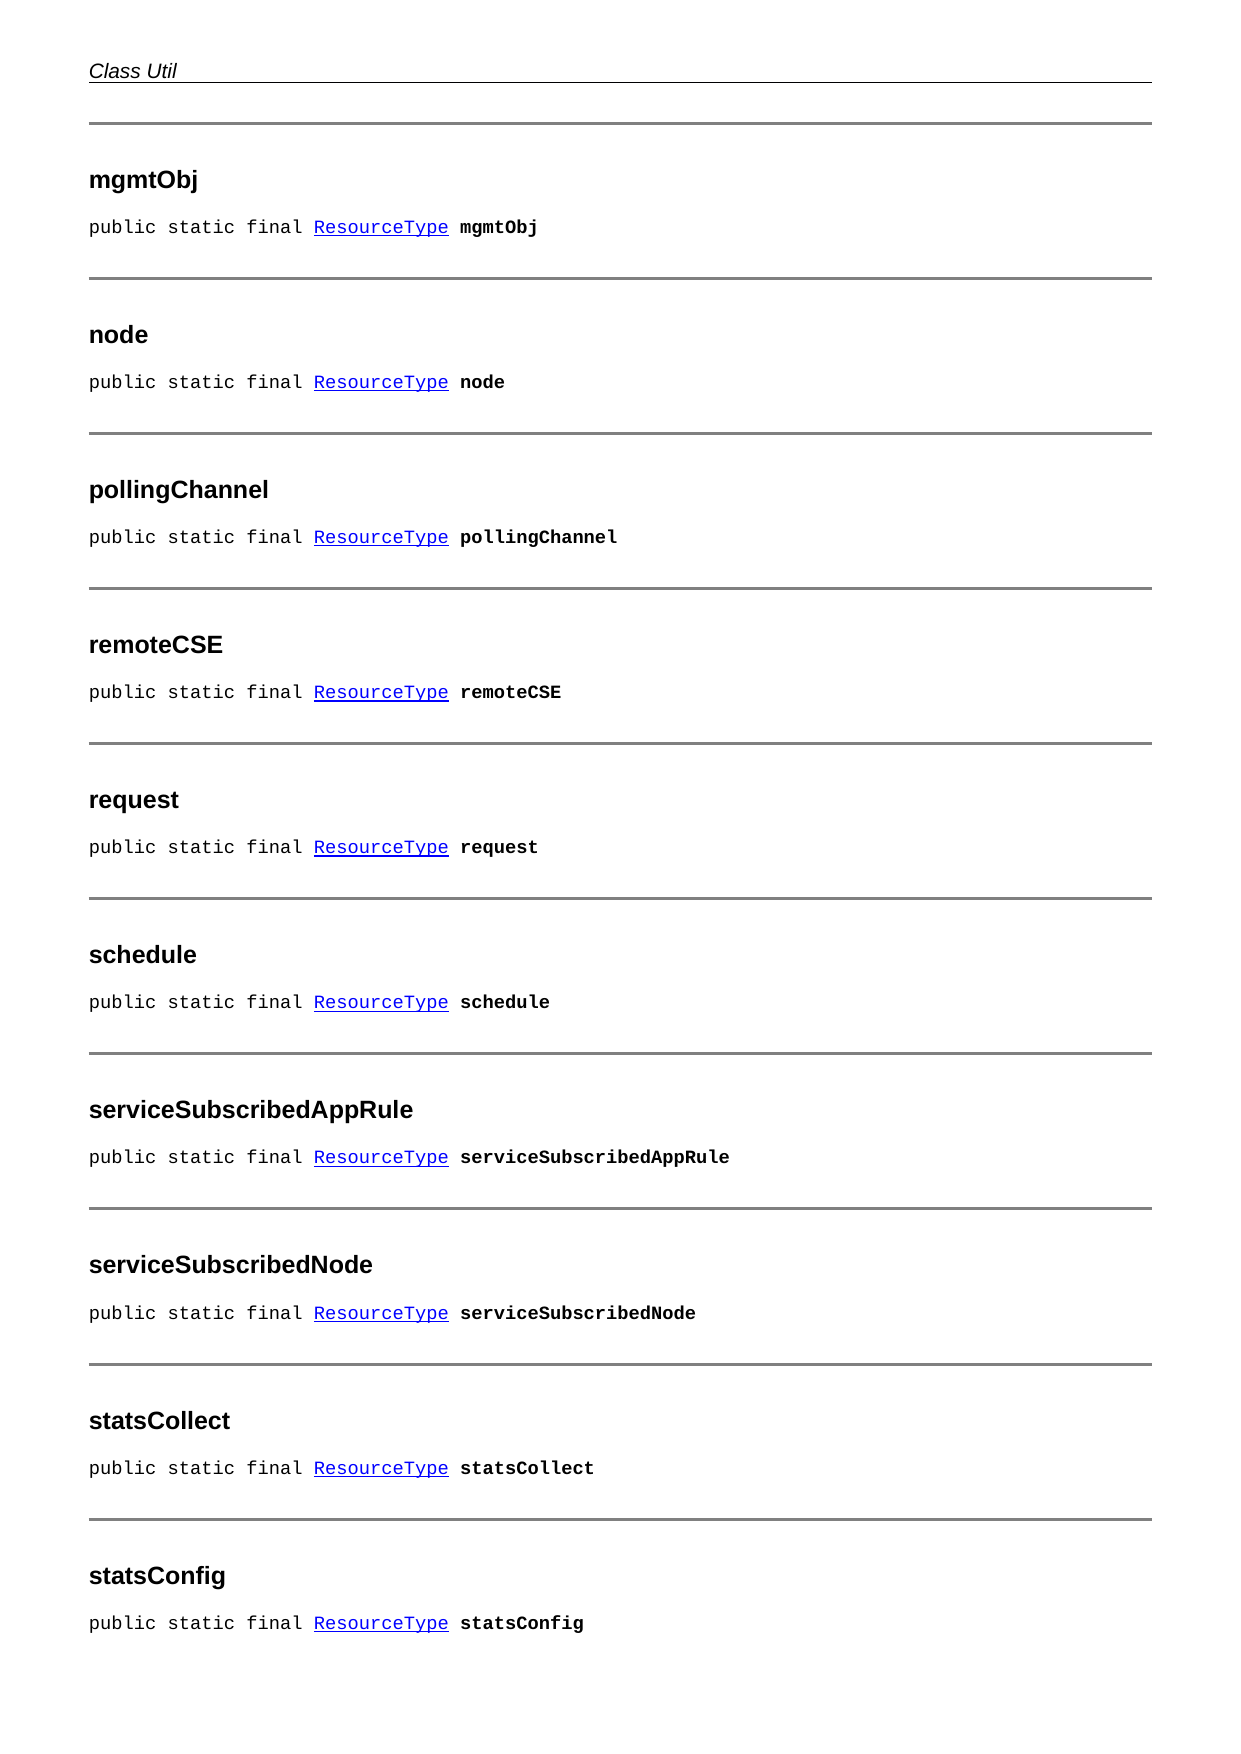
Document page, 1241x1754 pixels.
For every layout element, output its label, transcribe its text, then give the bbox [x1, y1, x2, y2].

text public static final ResourceType serviceSubscribedAppRule [88, 1148, 1152, 1169]
subtitle statsCollect [88, 1402, 1152, 1434]
text public static final ResourceType schedule [88, 993, 1152, 1014]
text public static final ResourceType request [88, 838, 1152, 859]
text public static final ResourceType serviceSubscribedNode [88, 1303, 1152, 1325]
subtitle request [88, 782, 1152, 814]
text public static final ResourceType remoteCSE [88, 683, 1152, 704]
subtitle remoteCSE [88, 627, 1152, 659]
text public static final ResourceType mgmtObj [88, 218, 1152, 239]
subtitle serviceSubscribedAppRule [88, 1092, 1152, 1124]
text public static final ResourceType pollingChannel [88, 528, 1152, 549]
text public static final ResourceType statsConfig [88, 1614, 1152, 1635]
subtitle schedule [88, 937, 1152, 969]
subtitle serviceSubscribedNode [88, 1247, 1152, 1279]
subtitle statsConfig [88, 1558, 1152, 1589]
text public static final ResourceType statsCollect [88, 1458, 1152, 1480]
text public static final ResourceType node [88, 373, 1152, 394]
subtitle pollingChannel [88, 472, 1152, 504]
subtitle node [88, 317, 1152, 349]
subtitle mgmtObj [88, 162, 1152, 193]
